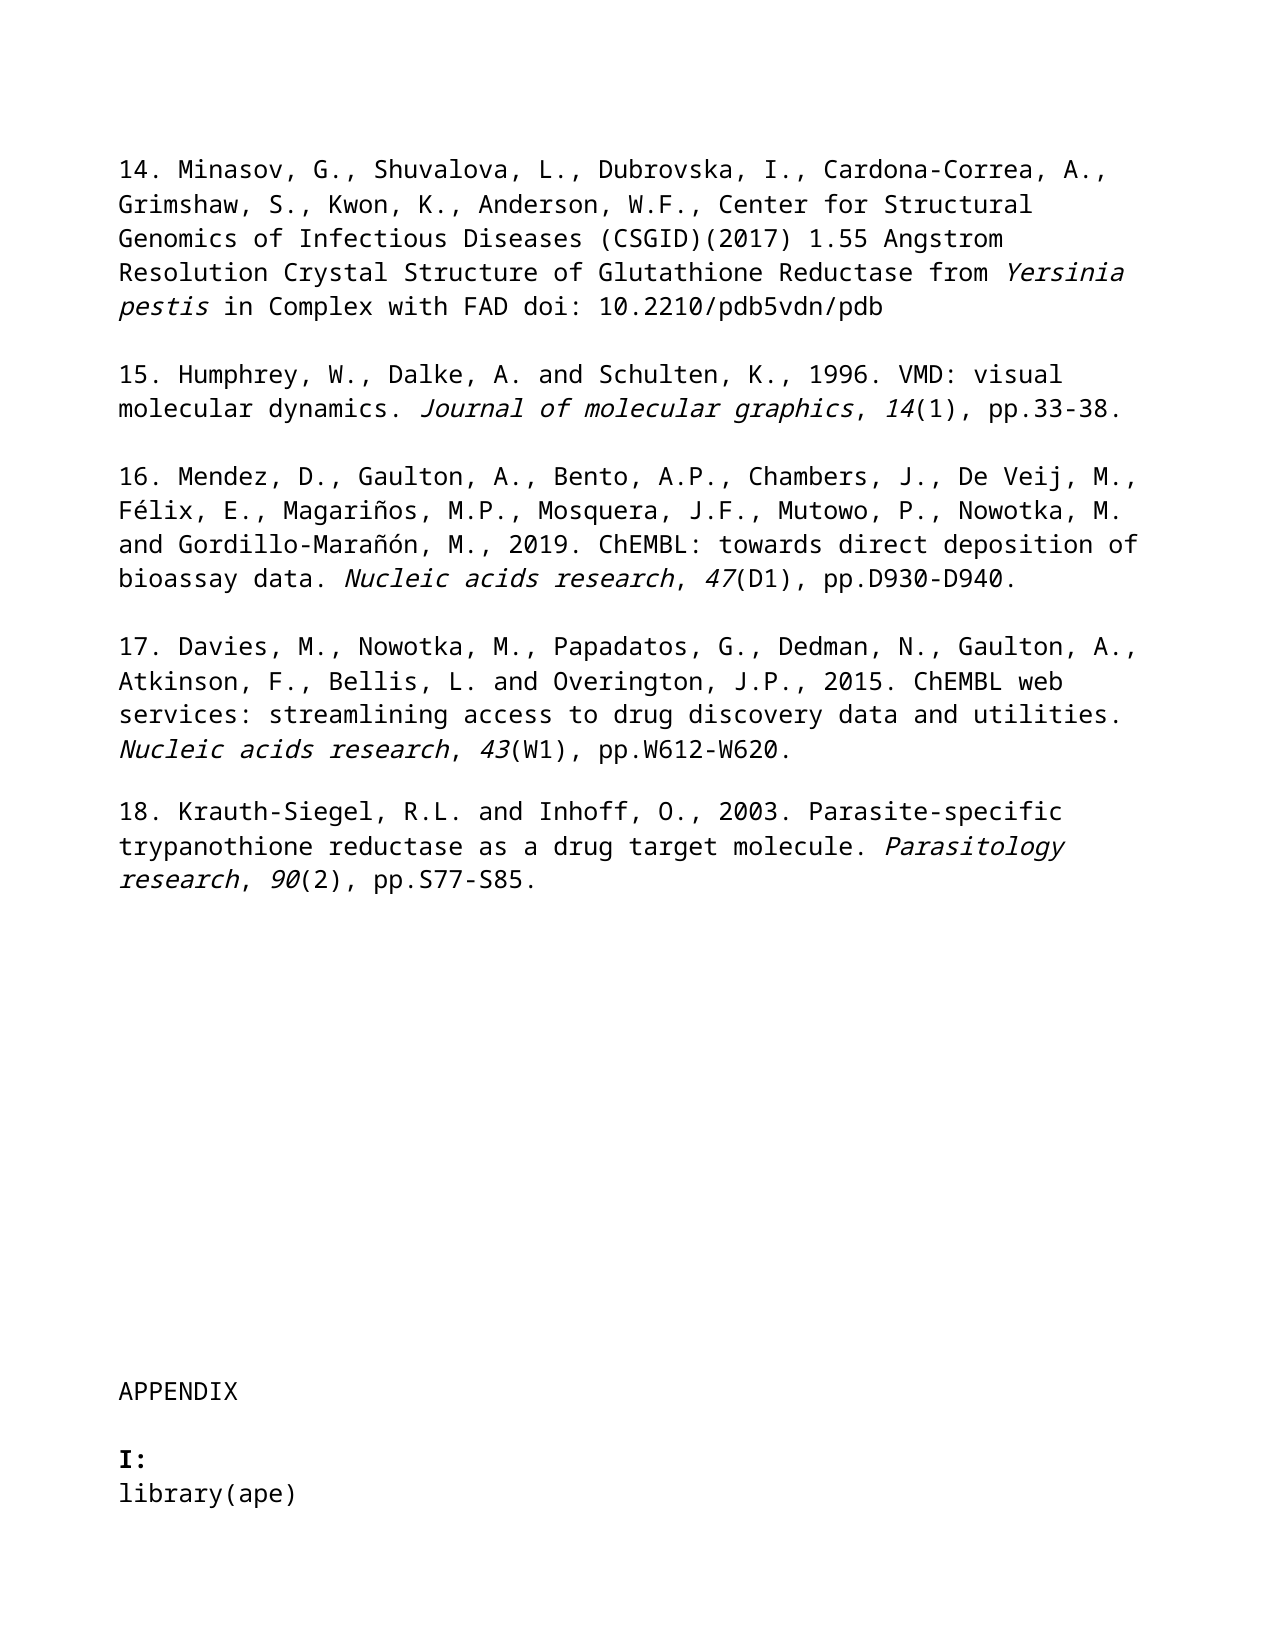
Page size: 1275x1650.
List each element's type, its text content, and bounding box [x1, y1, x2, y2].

text APPENDIX [118, 1373, 1157, 1407]
text library(ape) [118, 1475, 1157, 1509]
text 18. Krauth-Siegel, R.L. and Inhoff, O., 2003. Parasite-specific trypanothione reductase as a drug target molecule. Parasitology research, 90(2), pp.S77-S85. [118, 794, 1157, 896]
text I: [118, 1441, 1157, 1475]
text 16. Mendez, D., Gaulton, A., Bento, A.P., Chambers, J., De Veij, M., Félix, E., Magariños, M.P., Mosquera, J.F., Mutowo, P., Nowotka, M. and Gordillo-Marañón, M., 2019. ChEMBL: towards direct deposition of bioassay data. Nucleic acids research, 47(D1), pp.D930-D940. [118, 459, 1157, 595]
text 14. Minasov, G., Shuvalova, L., Dubrovska, I., Cardona-Correa, A., Grimshaw, S., Kwon, K., Anderson, W.F., Center for Structural Genomics of Infectious Diseases (CSGID)(2017) 1.55 Angstrom Resolution Crystal Structure of Glutathione Reductase from Yersinia pestis in Complex with FAD doi: 10.2210/pdb5vdn/pdb [118, 152, 1157, 322]
text 15. Humphrey, W., Dalke, A. and Schulten, K., 1996. VMD: visual molecular dynamics. Journal of molecular graphics, 14(1), pp.33-38. [118, 357, 1157, 425]
text 17. Davies, M., Nowotka, M., Papadatos, G., Dedman, N., Gaulton, A., Atkinson, F., Bellis, L. and Overington, J.P., 2015. ChEMBL web services: streamlining access to drug discovery data and utilities. Nucleic acids research, 43(W1), pp.W612-W620. [118, 629, 1157, 765]
